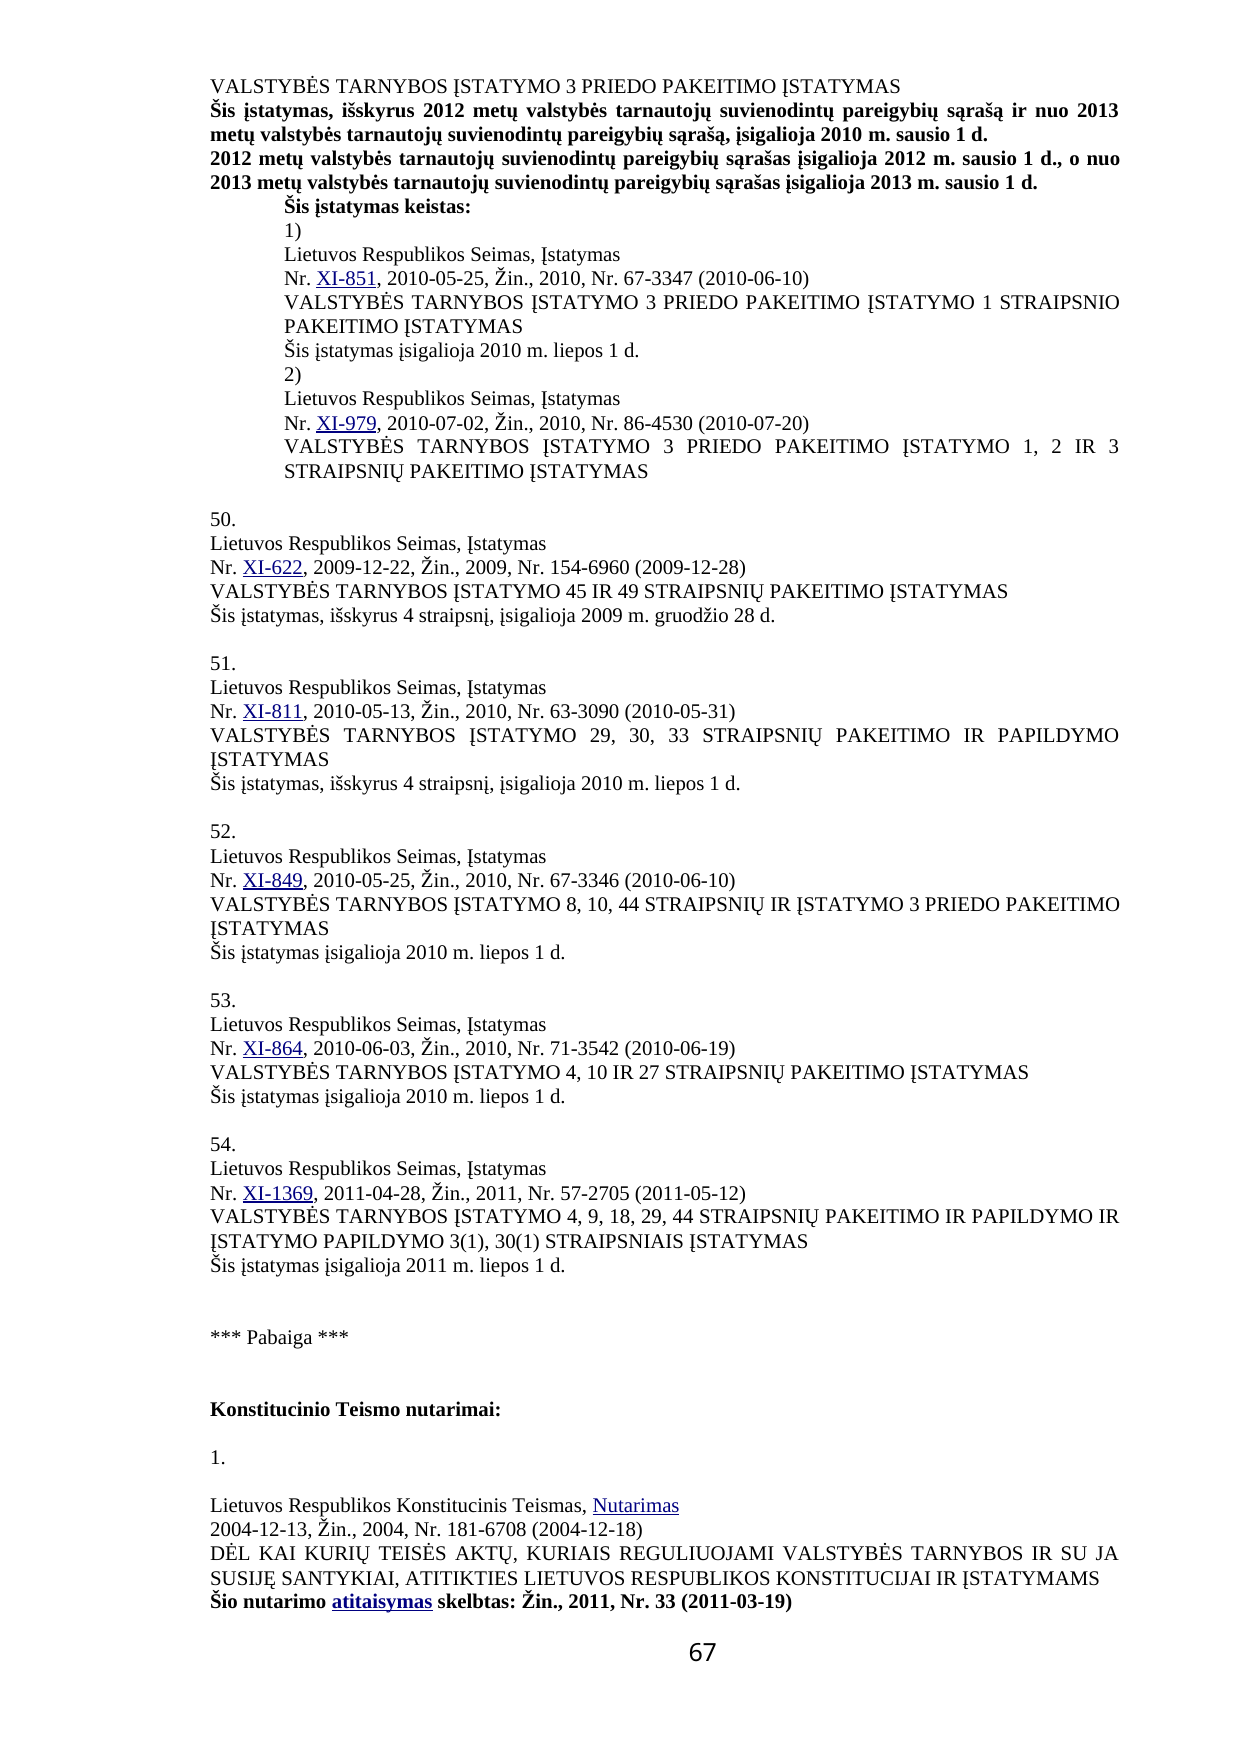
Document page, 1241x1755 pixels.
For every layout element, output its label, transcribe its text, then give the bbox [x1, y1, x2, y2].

text VALSTYBĖS TARNYBOS ĮSTATYMO 4, 9, 18, 29, 44 STRAIPSNIŲ PAKEITIMO IR PAPILDYMO IR ĮSTATYMO PAPILDYMO 3(1), 30(1) STRAIPSNIAIS ĮSTATYMAS [210, 1204, 1120, 1253]
text Šis įstatymas, išskyrus 4 straipsnį, įsigalioja 2009 m. gruodžio 28 d. [210, 603, 1120, 627]
text VALSTYBĖS TARNYBOS ĮSTATYMO 3 PRIEDO PAKEITIMO ĮSTATYMO 1, 2 IR 3 STRAIPSNIŲ PAKEITIMO ĮSTATYMAS [284, 434, 1120, 483]
text VALSTYBĖS TARNYBOS ĮSTATYMO 3 PRIEDO PAKEITIMO ĮSTATYMO 1 STRAIPSNIO PAKEITIMO ĮSTATYMAS [284, 290, 1120, 338]
text Lietuvos Respublikos Seimas, Įstatymas [210, 675, 1120, 699]
text 2) [210, 362, 1120, 386]
text 53. [210, 988, 1120, 1012]
text Šis įstatymas įsigalioja 2011 m. liepos 1 d. [210, 1253, 1126, 1277]
text Lietuvos Respublikos Seimas, Įstatymas [210, 386, 1120, 410]
text 1) [210, 218, 1120, 242]
text Nr. XI-864, 2010-06-03, Žin., 2010, Nr. 71-3542 (2010-06-19) [210, 1036, 1120, 1060]
text Lietuvos Respublikos Konstitucinis Teismas, Nutarimas [210, 1493, 1120, 1517]
text *** Pabaiga *** [210, 1325, 1120, 1349]
text 52. [210, 819, 1120, 843]
text Šis įstatymas įsigalioja 2010 m. liepos 1 d. [210, 1084, 1126, 1108]
text 1. [210, 1445, 1120, 1469]
text Nr. XI-1369, 2011-04-28, Žin., 2011, Nr. 57-2705 (2011-05-12) [210, 1180, 1120, 1204]
text Šis įstatymas keistas: [210, 194, 1120, 218]
text Nr. XI-849, 2010-05-25, Žin., 2010, Nr. 67-3346 (2010-06-10) [210, 868, 1120, 892]
text Lietuvos Respublikos Seimas, Įstatymas [210, 242, 1120, 266]
text 50. [210, 507, 1120, 531]
text 2012 metų valstybės tarnautojų suvienodintų pareigybių sąrašas įsigalioja 2012 m. sausio 1 d., o nuo 2013 metų valstybės tarnautojų suvienodintų pareigybių sąrašas įsigalioja 2013 m. sausio 1 d. [210, 146, 1120, 194]
text Lietuvos Respublikos Seimas, Įstatymas [210, 843, 1120, 868]
text Šis įstatymas įsigalioja 2010 m. liepos 1 d. [210, 940, 1120, 964]
text Nr. XI-811, 2010-05-13, Žin., 2010, Nr. 63-3090 (2010-05-31) [210, 699, 1120, 723]
text Šis įstatymas, išskyrus 4 straipsnį, įsigalioja 2010 m. liepos 1 d. [210, 771, 1120, 795]
text Lietuvos Respublikos Seimas, Įstatymas [210, 1012, 1120, 1036]
text Šio nutarimo atitaisymas skelbtas: Žin., 2011, Nr. 33 (2011-03-19) [210, 1589, 1120, 1613]
text DĖL KAI KURIŲ TEISĖS AKTŲ, KURIAIS REGULIUOJAMI VALSTYBĖS TARNYBOS IR SU JA SUSIJĘ SANTYKIAI, ATITIKTIES LIETUVOS RESPUBLIKOS KONSTITUCIJAI IR ĮSTATYMAMS [210, 1541, 1120, 1589]
text 51. [210, 651, 1120, 675]
text Nr. XI-851, 2010-05-25, Žin., 2010, Nr. 67-3347 (2010-06-10) [210, 266, 1120, 290]
text VALSTYBĖS TARNYBOS ĮSTATYMO 8, 10, 44 STRAIPSNIŲ IR ĮSTATYMO 3 PRIEDO PAKEITIMO ĮSTATYMAS [210, 892, 1120, 940]
text VALSTYBĖS TARNYBOS ĮSTATYMO 4, 10 IR 27 STRAIPSNIŲ PAKEITIMO ĮSTATYMAS [210, 1060, 1120, 1084]
text Konstitucinio Teismo nutarimai: [210, 1397, 1120, 1421]
text Lietuvos Respublikos Seimas, Įstatymas [210, 531, 1120, 555]
text Lietuvos Respublikos Seimas, Įstatymas [210, 1156, 1120, 1180]
text VALSTYBĖS TARNYBOS ĮSTATYMO 29, 30, 33 STRAIPSNIŲ PAKEITIMO IR PAPILDYMO ĮSTATYMAS [210, 723, 1120, 771]
text 2004-12-13, Žin., 2004, Nr. 181-6708 (2004-12-18) [210, 1517, 1120, 1541]
text 54. [210, 1132, 1120, 1156]
text Nr. XI-622, 2009-12-22, Žin., 2009, Nr. 154-6960 (2009-12-28) [210, 555, 1120, 579]
text Šis įstatymas, išskyrus 2012 metų valstybės tarnautojų suvienodintų pareigybių sąrašą ir nuo 2013 metų valstybės tarnautojų suvienodintų pareigybių sąrašą, įsigalioja 2010 m. sausio 1 d. [210, 98, 1120, 146]
text VALSTYBĖS TARNYBOS ĮSTATYMO 45 IR 49 STRAIPSNIŲ PAKEITIMO ĮSTATYMAS [210, 579, 1120, 603]
text VALSTYBĖS TARNYBOS ĮSTATYMO 3 PRIEDO PAKEITIMO ĮSTATYMAS [210, 73, 1120, 98]
text Nr. XI-979, 2010-07-02, Žin., 2010, Nr. 86-4530 (2010-07-20) [210, 410, 1120, 434]
text Šis įstatymas įsigalioja 2010 m. liepos 1 d. [210, 338, 1120, 362]
